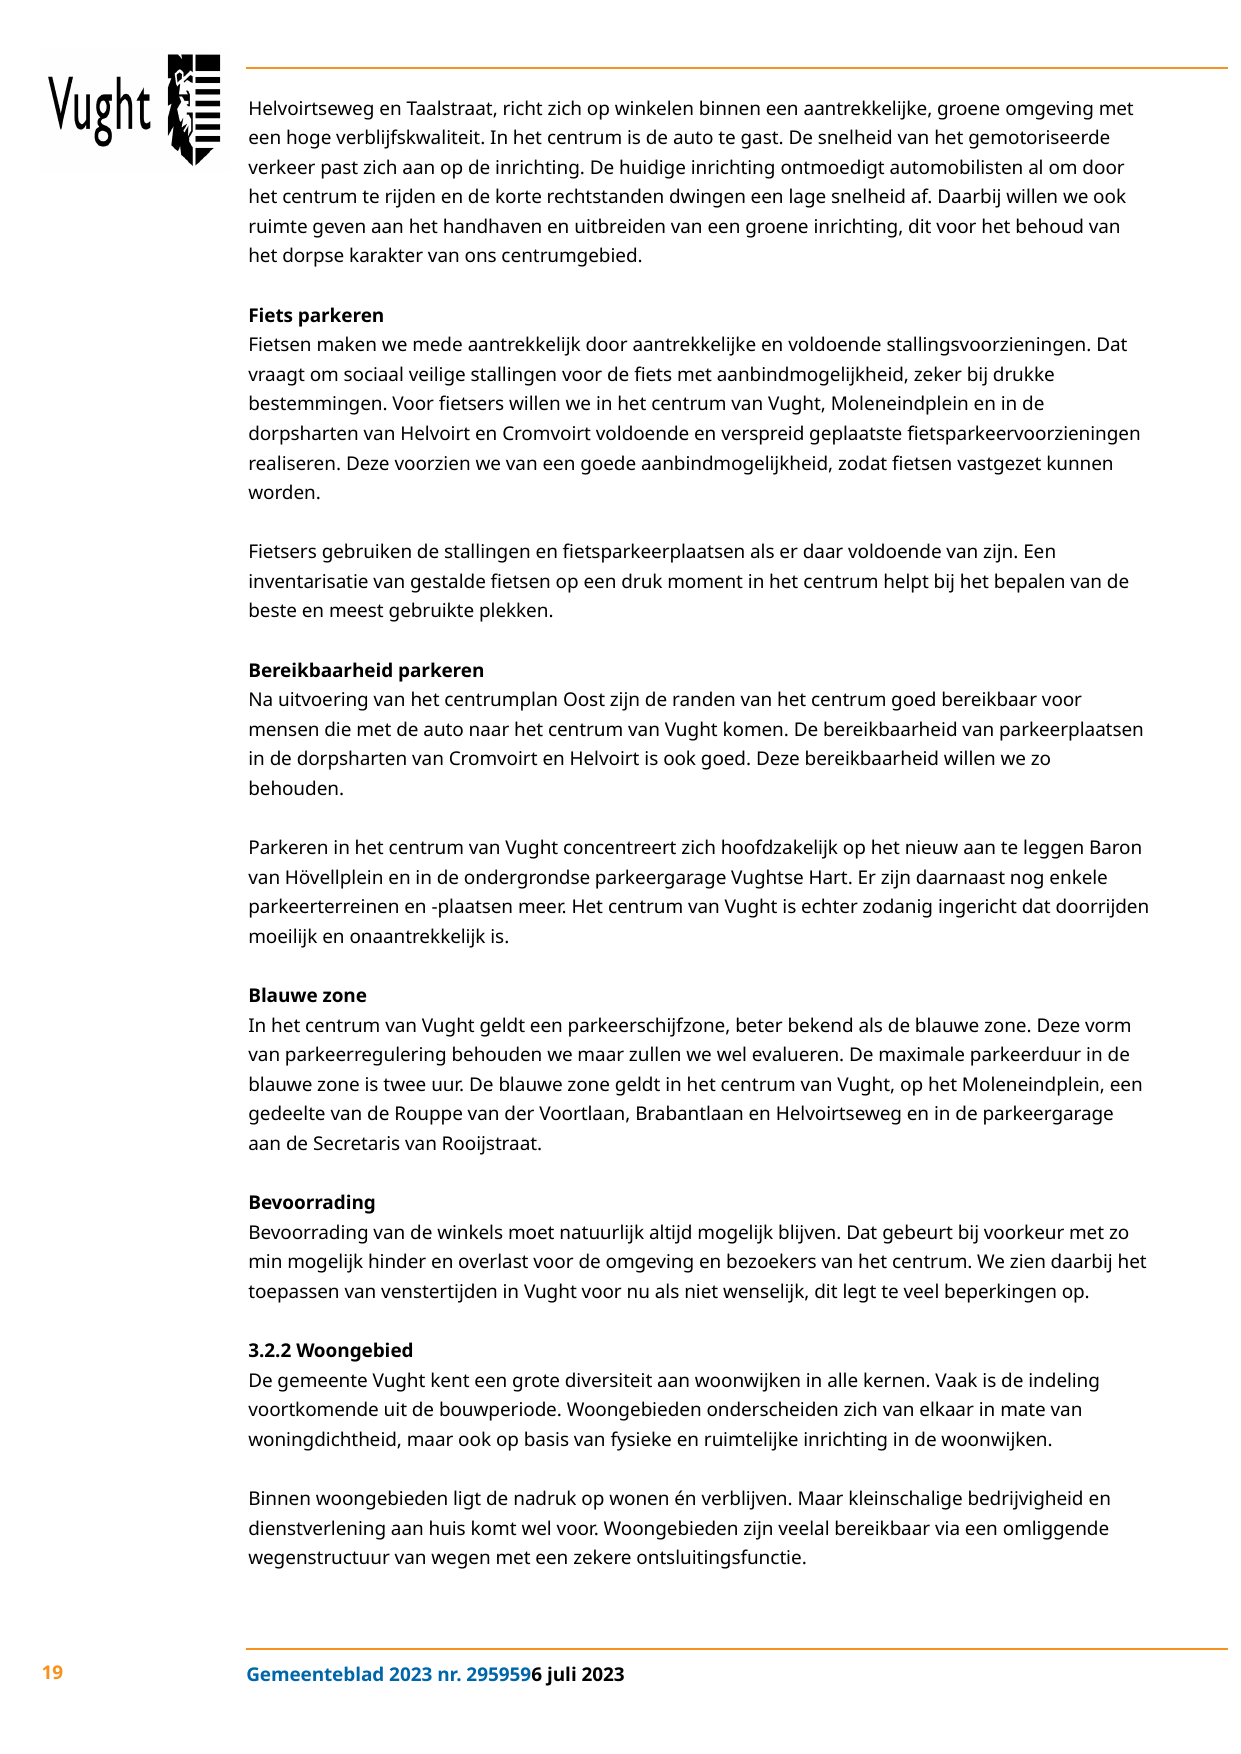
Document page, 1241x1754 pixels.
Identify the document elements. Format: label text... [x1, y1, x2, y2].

picture [41, 47, 231, 172]
text Na uitvoering van het centrumplan Oost zijn de randen van het centrum goed bereikbaar voor mensen die met de auto naar het centrum van Vught komen. De bereikbaarheid van parkeerplaatsen in de dorpsharten van Cromvoirt en Helvoirt is ook goed. Deze bereikbaarheid willen we zo behouden. [248, 686, 1152, 801]
text In het centrum van Vught geldt een parkeerschijfzone, beter bekend als de blauwe zone. Deze vorm van parkeerregulering behouden we maar zullen we wel evalueren. De maximale parkeerduur in de blauwe zone is twee uur. De blauwe zone geldt in het centrum van Vught, op het Moleneindplein, een gedeelte van de Rouppe van der Voortlaan, Brabantlaan en Helvoirtseweg en in de parkeergarage aan de Secretaris van Rooijstraat. [248, 1012, 1152, 1156]
text Binnen woongebieden ligt de nadruk op wonen én verblijven. Maar kleinschalige bedrijvigheid en dienstverlening aan huis komt wel voor. Woongebieden zijn veelal bereikbaar via een omliggende wegenstructuur van wegen met een zekere ontsluitingsfunctie. [248, 1485, 1152, 1570]
text Bevoorrading [248, 1189, 1152, 1215]
text Fietsen maken we mede aantrekkelijk door aantrekkelijke en voldoende stallingsvoorzieningen. Dat vraagt om sociaal veilige stallingen voor de fiets met aanbindmogelijkheid, zeker bij drukke bestemmingen. Voor fietsers willen we in het centrum van Vught, Moleneindplein en in de dorpsharten van Helvoirt en Cromvoirt voldoende en verspreid geplaatste fietsparkeervoorzieningen realiseren. Deze voorzien we van een goede aanbindmogelijkheid, zodat fietsen vastgezet kunnen worden. [248, 331, 1152, 505]
text Parkeren in het centrum van Vught concentreert zich hoofdzakelijk op het nieuw aan te leggen Baron van Hövellplein en in de ondergrondse parkeergarage Vughtse Hart. Er zijn daarnaast nog enkele parkeerterreinen en -plaatsen meer. Het centrum van Vught is echter zodanig ingericht dat doorrijden moeilijk en onaantrekkelijk is. [248, 834, 1152, 949]
text Helvoirtseweg en Taalstraat, richt zich op winkelen binnen een aantrekkelijke, groene omgeving met een hoge verblijfskwaliteit. In het centrum is de auto te gast. De snelheid van het gemotoriseerde verkeer past zich aan op de inrichting. De huidige inrichting ontmoedigt automobilisten al om door het centrum te rijden en de korte rechtstanden dwingen een lage snelheid af. Daarbij willen we ook ruimte geven aan het handhaven en uitbreiden van een groene inrichting, dit voor het behoud van het dorpse karakter van ons centrumgebied. [248, 95, 1152, 268]
text Bereikbaarheid parkeren [248, 657, 1152, 683]
text Fiets parkeren [248, 302, 1152, 328]
text Fietsers gebruiken de stallingen en fietsparkeerplaatsen als er daar voldoende van zijn. Een inventarisatie van gestalde fietsen op een druk moment in het centrum helpt bij het bepalen van de beste en meest gebruikte plekken. [248, 538, 1152, 623]
text 3.2.2 Woongebied [248, 1337, 1152, 1363]
text Blauwe zone [248, 982, 1152, 1008]
text De gemeente Vught kent een grote diversiteit aan woonwijken in alle kernen. Vaak is de indeling voortkomende uit de bouwperiode. Woongebieden onderscheiden zich van elkaar in mate van woningdichtheid, maar ook op basis van fysieke en ruimtelijke inrichting in de woonwijken. [248, 1367, 1152, 1452]
text Bevoorrading van de winkels moet natuurlijk altijd mogelijk blijven. Dat gebeurt bij voorkeur met zo min mogelijk hinder en overlast voor de omgeving en bezoekers van het centrum. We zien daarbij het toepassen van venstertijden in Vught voor nu als niet wenselijk, dit legt te veel beperkingen op. [248, 1219, 1152, 1304]
